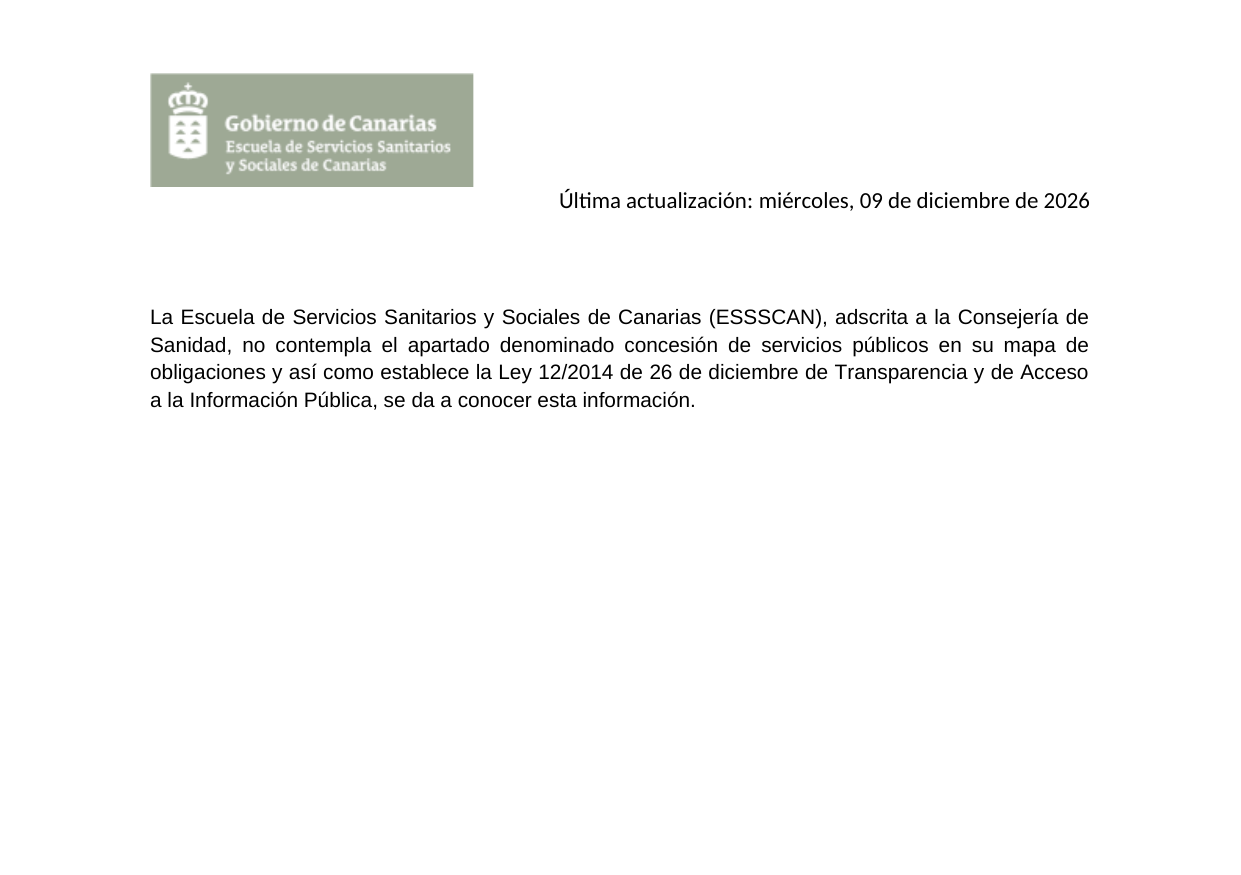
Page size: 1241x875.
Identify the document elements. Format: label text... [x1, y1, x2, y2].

text La Escuela de Servicios Sanitarios y Sociales de Canarias (ESSSCAN), adscrita a la Consejería de Sanidad, no contempla el apartado denominado concesión de servicios públicos en su mapa de obligaciones y así como establece la Ley 12/2014 de 26 de diciembre de Transparencia y de Acceso a la Información Pública, se da a conocer esta información. [150, 305, 1090, 412]
